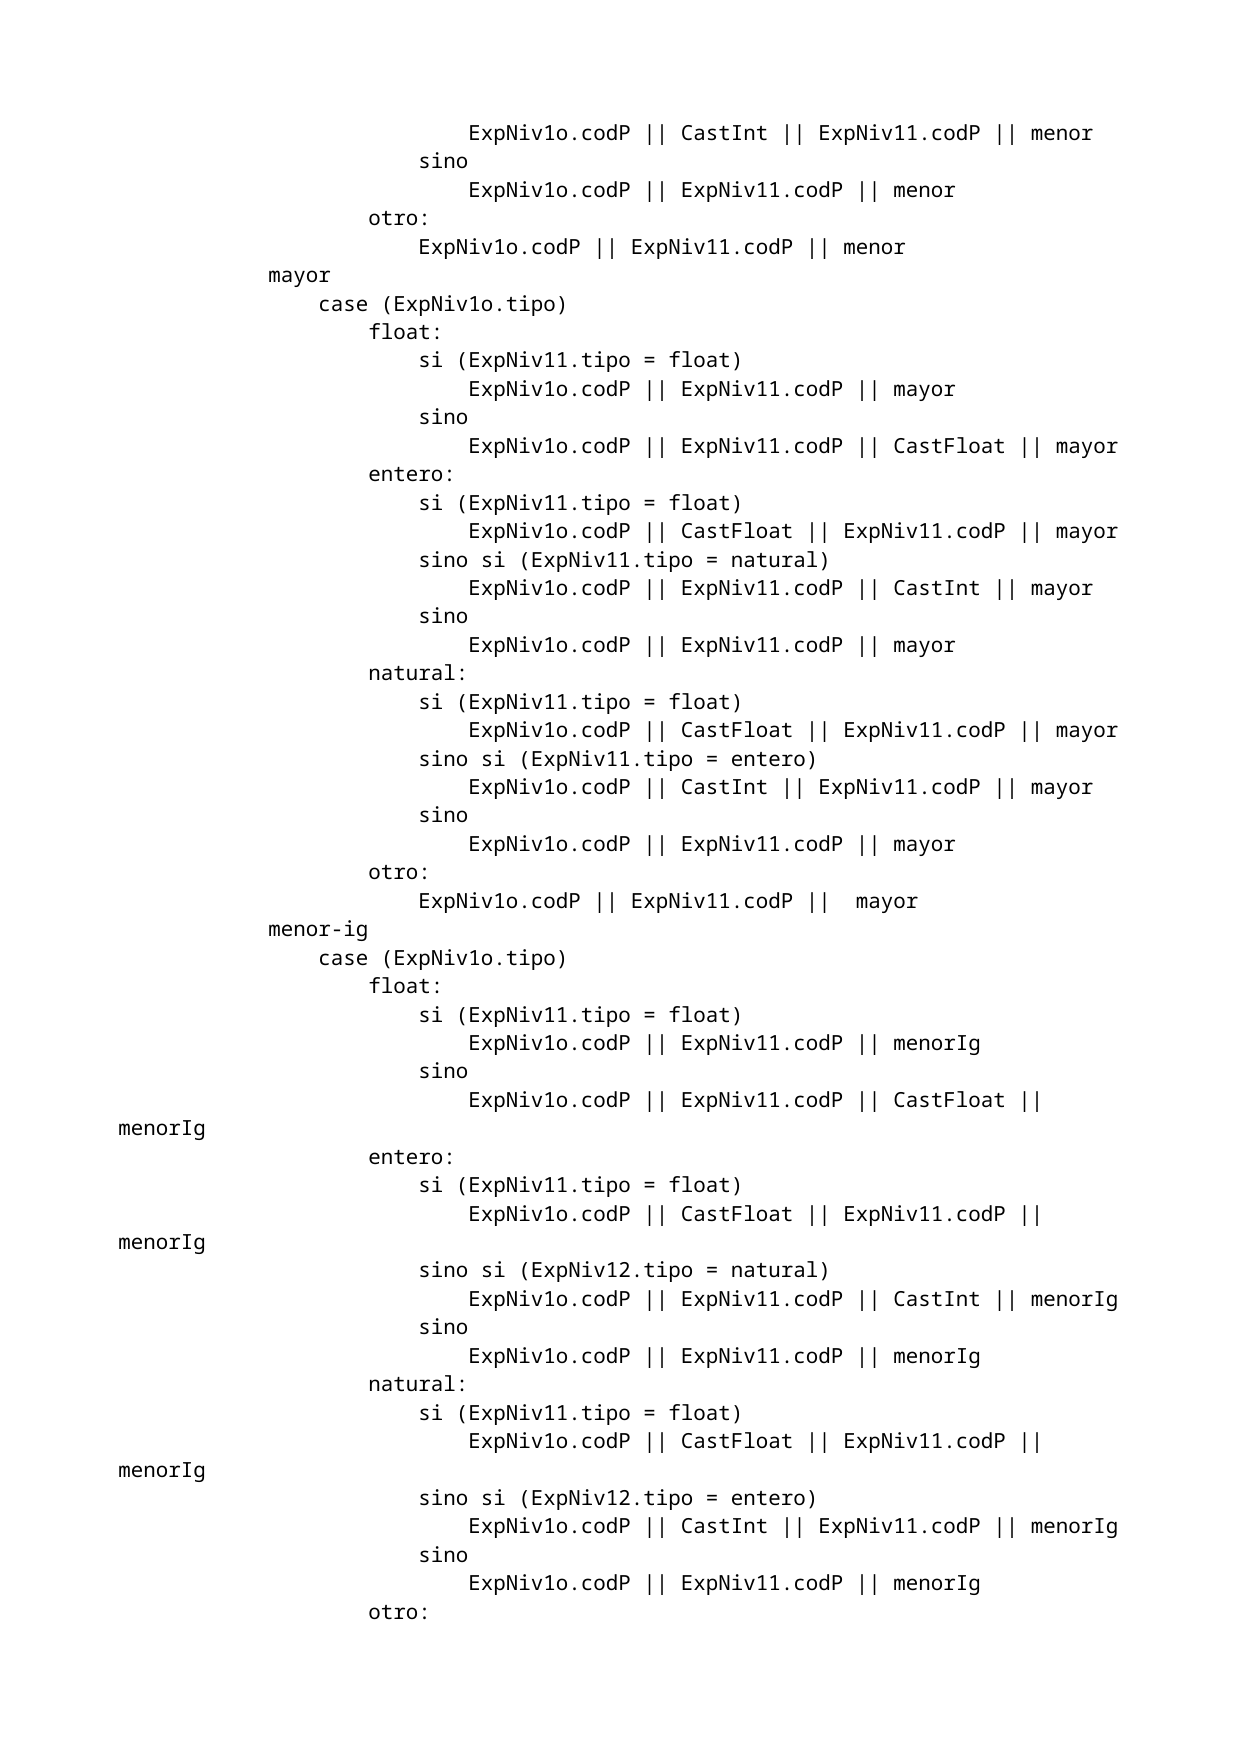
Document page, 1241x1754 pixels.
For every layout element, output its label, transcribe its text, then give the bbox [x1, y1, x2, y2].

text ExpNiv1o.codP || ExpNiv11.codP || CastInt || mayor [118, 573, 1122, 602]
text si (ExpNiv11.tipo = float) [118, 1398, 1122, 1426]
text ExpNiv1o.codP || ExpNiv11.codP || CastInt || menorIg [118, 1284, 1122, 1312]
text ExpNiv1o.codP || ExpNiv11.codP || menor [118, 232, 1122, 260]
text si (ExpNiv11.tipo = float) [118, 687, 1122, 715]
text ExpNiv1o.codP || ExpNiv11.codP || CastFloat || menorIg [118, 1085, 1122, 1142]
text float: [118, 971, 1122, 1000]
text otro: [118, 857, 1122, 886]
text sino [118, 602, 1122, 630]
text sino [118, 147, 1122, 175]
text si (ExpNiv11.tipo = float) [118, 346, 1122, 374]
text ExpNiv1o.codP || ExpNiv11.codP || menorIg [118, 1028, 1122, 1057]
text case (ExpNiv1o.tipo) [118, 289, 1122, 317]
text si (ExpNiv11.tipo = float) [118, 488, 1122, 516]
text sino [118, 1312, 1122, 1341]
text sino si (ExpNiv11.tipo = natural) [118, 545, 1122, 573]
text ExpNiv1o.codP || CastFloat || ExpNiv11.codP || menorIg [118, 1199, 1122, 1256]
text sino si (ExpNiv11.tipo = entero) [118, 744, 1122, 772]
text ExpNiv1o.codP || ExpNiv11.codP || mayor [118, 374, 1122, 402]
text otro: [118, 1597, 1122, 1625]
text ExpNiv1o.codP || ExpNiv11.codP || menorIg [118, 1568, 1122, 1597]
text sino si (ExpNiv12.tipo = natural) [118, 1256, 1122, 1284]
text ExpNiv1o.codP || ExpNiv11.codP || menorIg [118, 1341, 1122, 1369]
text sino [118, 1057, 1122, 1085]
text sino [118, 801, 1122, 829]
text ExpNiv1o.codP || CastInt || ExpNiv11.codP || mayor [118, 772, 1122, 801]
text ExpNiv1o.codP || CastFloat || ExpNiv11.codP || mayor [118, 516, 1122, 545]
text ExpNiv1o.codP || ExpNiv11.codP || menor [118, 175, 1122, 203]
text ExpNiv1o.codP || ExpNiv11.codP || mayor [118, 630, 1122, 658]
text natural: [118, 658, 1122, 687]
text mayor [118, 260, 1122, 289]
text ExpNiv1o.codP || ExpNiv11.codP || CastFloat || mayor [118, 431, 1122, 459]
text ExpNiv1o.codP || CastInt || ExpNiv11.codP || menorIg [118, 1512, 1122, 1540]
text otro: [118, 203, 1122, 232]
text case (ExpNiv1o.tipo) [118, 943, 1122, 971]
text entero: [118, 459, 1122, 488]
text si (ExpNiv11.tipo = float) [118, 1170, 1122, 1199]
text ExpNiv1o.codP || ExpNiv11.codP || mayor [118, 829, 1122, 857]
text entero: [118, 1142, 1122, 1170]
text si (ExpNiv11.tipo = float) [118, 1000, 1122, 1028]
text sino si (ExpNiv12.tipo = entero) [118, 1483, 1122, 1512]
text sino [118, 402, 1122, 431]
text sino [118, 1540, 1122, 1568]
text menor-ig [118, 914, 1122, 943]
text ExpNiv1o.codP || CastFloat || ExpNiv11.codP || mayor [118, 715, 1122, 744]
text natural: [118, 1369, 1122, 1398]
text float: [118, 317, 1122, 346]
text ExpNiv1o.codP || ExpNiv11.codP || mayor [118, 886, 1122, 914]
text ExpNiv1o.codP || CastInt || ExpNiv11.codP || menor [118, 118, 1122, 147]
text ExpNiv1o.codP || CastFloat || ExpNiv11.codP || menorIg [118, 1426, 1122, 1483]
